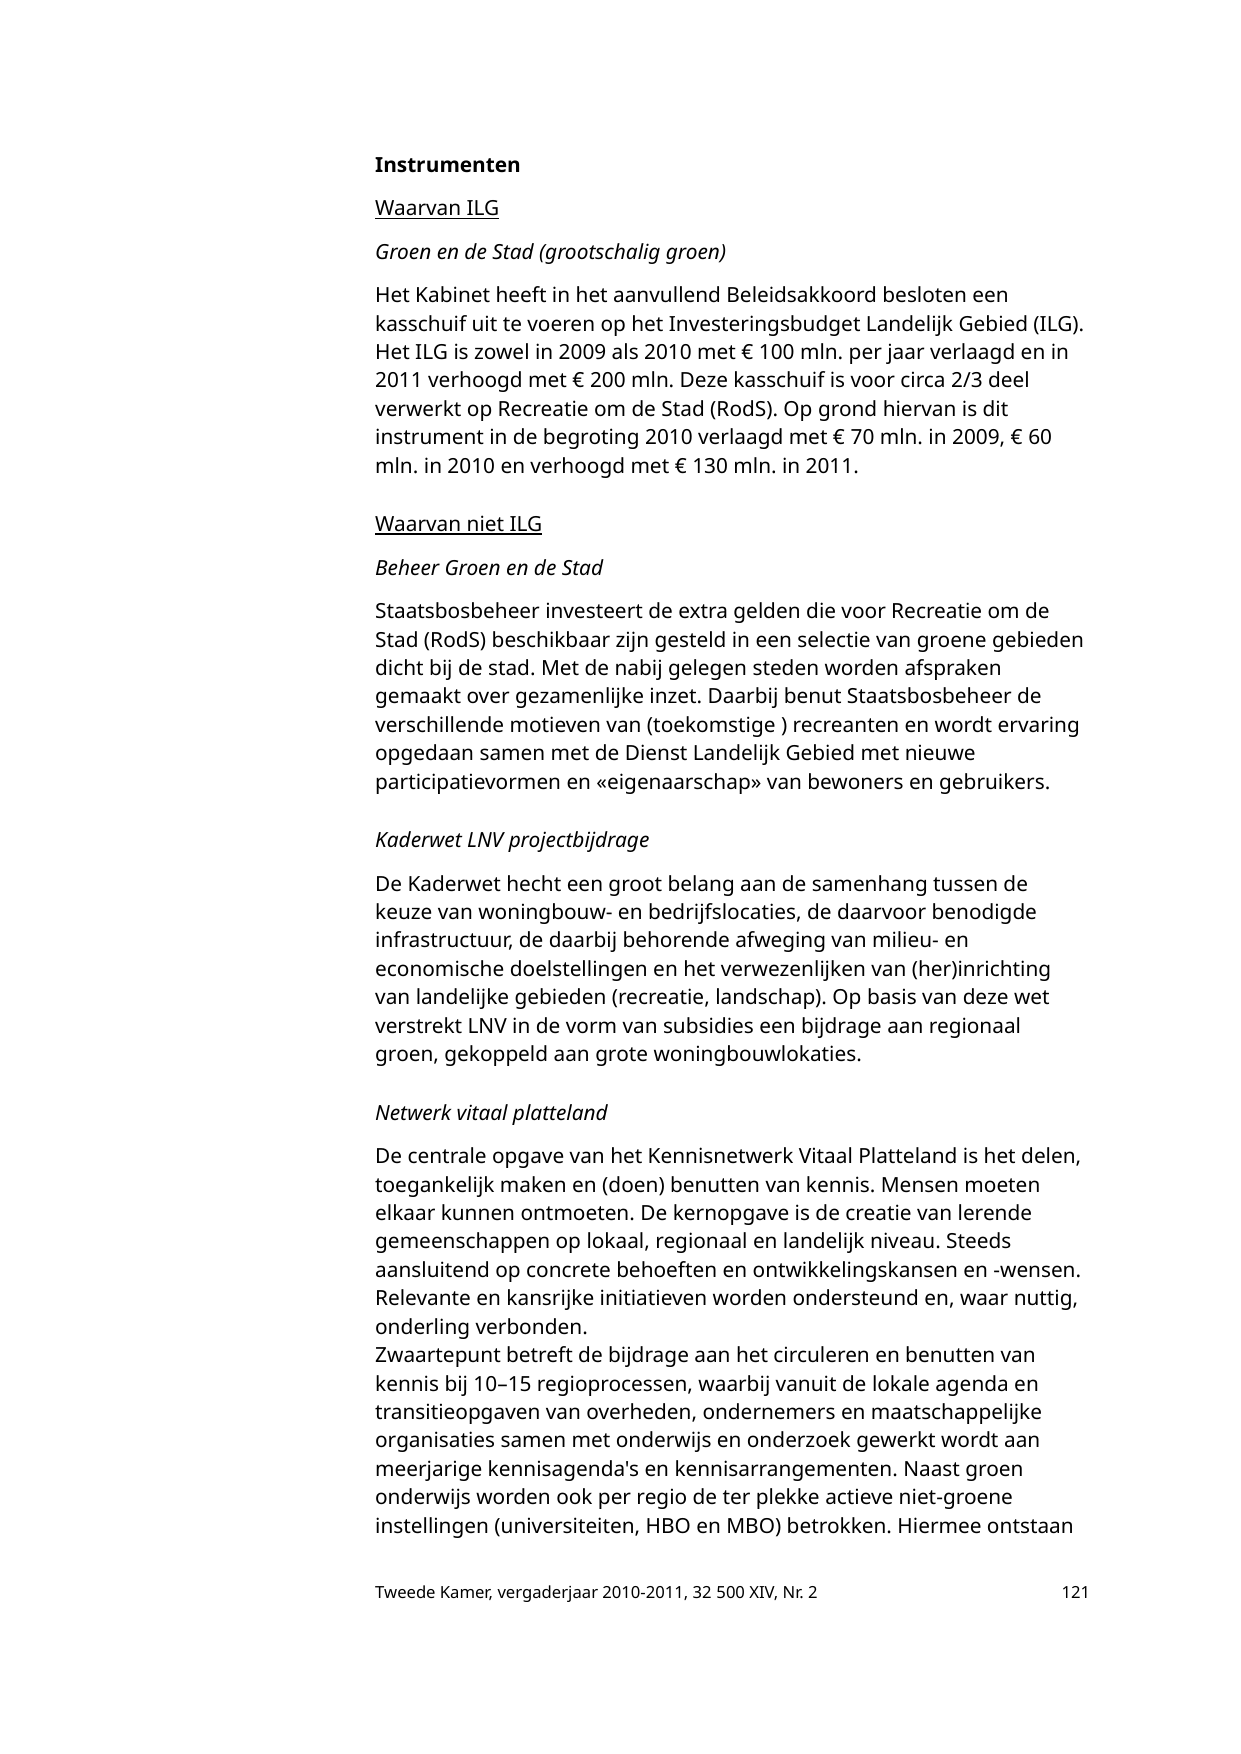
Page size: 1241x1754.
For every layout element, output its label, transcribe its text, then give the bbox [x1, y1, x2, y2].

text Het Kabinet heeft in het aanvullend Beleidsakkoord besloten een kasschuif uit te voeren op het Investeringsbudget Landelijk Gebied (ILG). Het ILG is zowel in 2009 als 2010 met € 100 mln. per jaar verlaagd en in 2011 verhoogd met € 200 mln. Deze kasschuif is voor circa 2/3 deel verwerkt op Recreatie om de Stad (RodS). Op grond hiervan is dit instrument in de begroting 2010 verlaagd met € 70 mln. in 2009, € 60 mln. in 2010 en verhoogd met € 130 mln. in 2011. [375, 280, 1090, 479]
text Zwaartepunt betreft de bijdrage aan het circuleren en benutten van kennis bij 10–15 regioprocessen, waarbij vanuit de lokale agenda en transitieopgaven van overheden, ondernemers en maatschappelijke organisaties samen met onderwijs en onderzoek gewerkt wordt aan meerjarige kennisagenda's en kennisarrangementen. Naast groen onderwijs worden ook per regio de ter plekke actieve niet-groene instellingen (universiteiten, HBO en MBO) betrokken. Hiermee ontstaan [375, 1340, 1090, 1539]
text Netwerk vitaal platteland [375, 1098, 1090, 1126]
text De Kaderwet hecht een groot belang aan de samenhang tussen de keuze van woningbouw- en bedrijfslocaties, de daarvoor benodigde infrastructuur, de daarbij behorende afweging van milieu- en economische doelstellingen en het verwezenlijken van (her)inrichting van landelijke gebieden (recreatie, landschap). Op basis van deze wet verstrekt LNV in de vorm van subsidies een bijdrage aan regionaal groen, gekoppeld aan grote woningbouwlokaties. [375, 869, 1090, 1068]
text Kaderwet LNV projectbijdrage [375, 825, 1090, 854]
text De centrale opgave van het Kennisnetwerk Vitaal Platteland is het delen, toegankelijk maken en (doen) benutten van kennis. Mensen moeten elkaar kunnen ontmoeten. De kernopgave is de creatie van lerende gemeenschappen op lokaal, regionaal en landelijk niveau. Steeds aansluitend op concrete behoeften en ontwikkelingskansen en -wensen. Relevante en kansrijke initiatieven worden ondersteund en, waar nuttig, onderling verbonden. [375, 1141, 1090, 1340]
text Beheer Groen en de Stad [375, 553, 1090, 581]
text Waarvan ILG [375, 193, 1090, 222]
text Instrumenten [375, 150, 1090, 178]
text Waarvan niet ILG [375, 509, 1090, 538]
text Staatsbosbeheer investeert de extra gelden die voor Recreatie om de Stad (RodS) beschikbaar zijn gesteld in een selectie van groene gebieden dicht bij de stad. Met de nabij gelegen steden worden afspraken gemaakt over gezamenlijke inzet. Daarbij benut Staatsbosbeheer de verschillende motieven van (toekomstige ) recreanten en wordt ervaring opgedaan samen met de Dienst Landelijk Gebied met nieuwe participatievormen en «eigenaarschap» van bewoners en gebruikers. [375, 596, 1090, 795]
text Groen en de Stad (grootschalig groen) [375, 237, 1090, 265]
